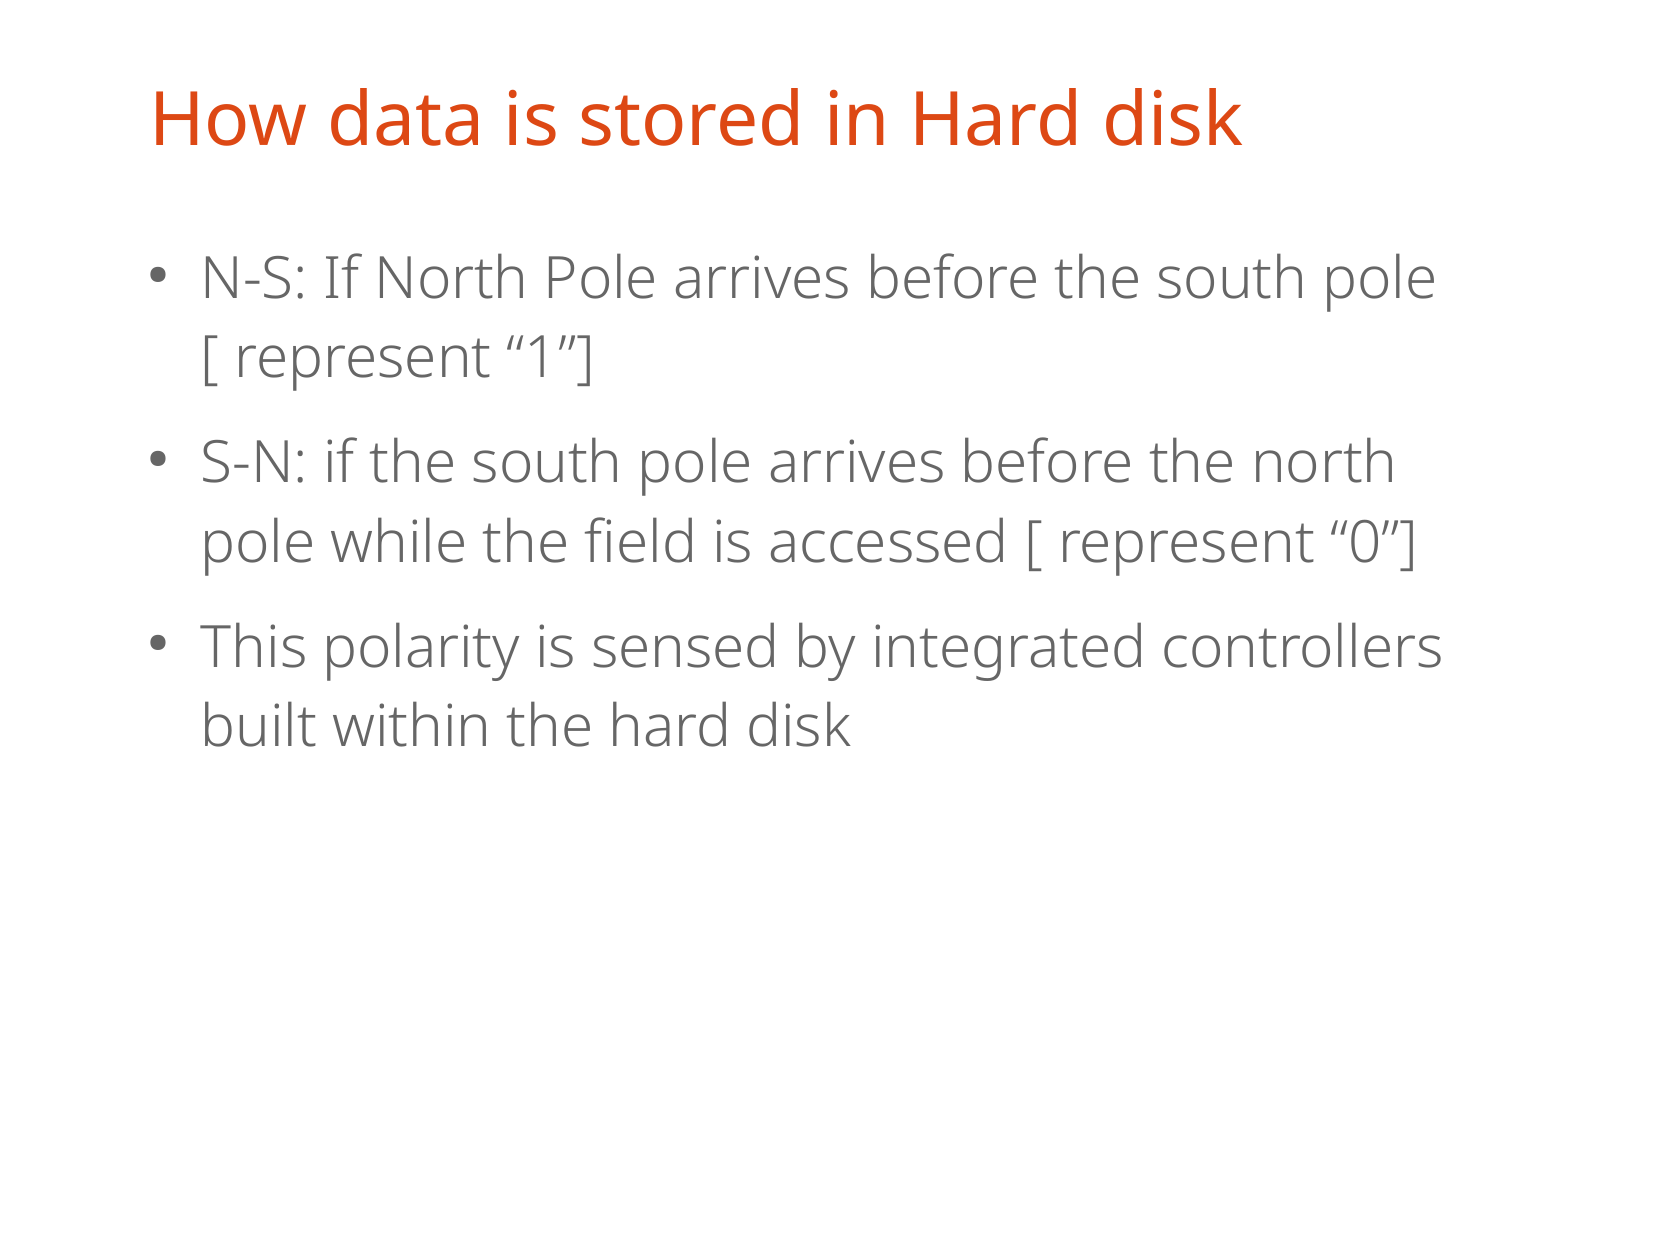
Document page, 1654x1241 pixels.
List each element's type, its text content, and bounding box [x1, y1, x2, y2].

list N-S: If North Pole arrives before the south pole [ represent “1”] S-N: if the south pole arrives before the north pole while the field is accessed [ represent “0”] This polarity is sensed by integrated controllers built within the hard disk [129, 236, 1518, 1010]
title How data is stored in Hard disk [129, 53, 1518, 180]
